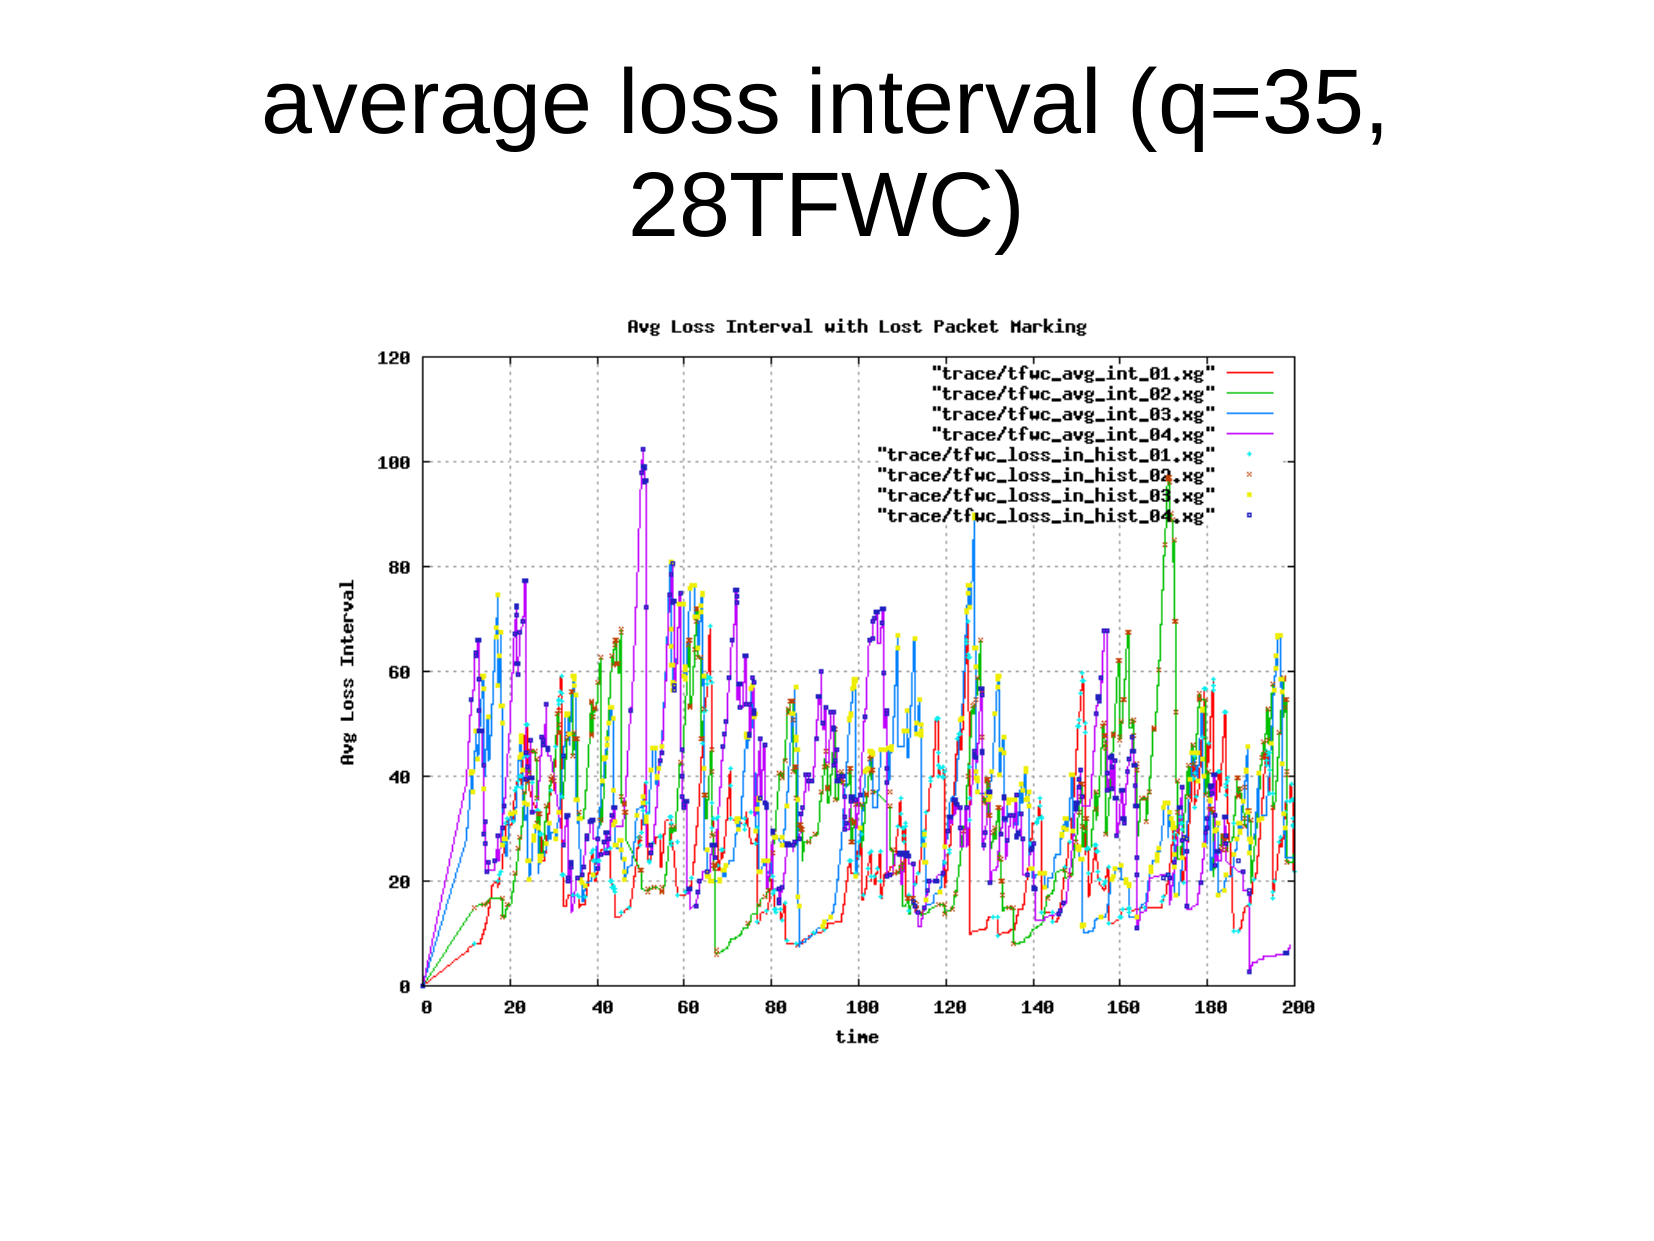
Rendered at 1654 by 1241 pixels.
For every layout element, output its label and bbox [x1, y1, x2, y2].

picture [327, 297, 1327, 1048]
